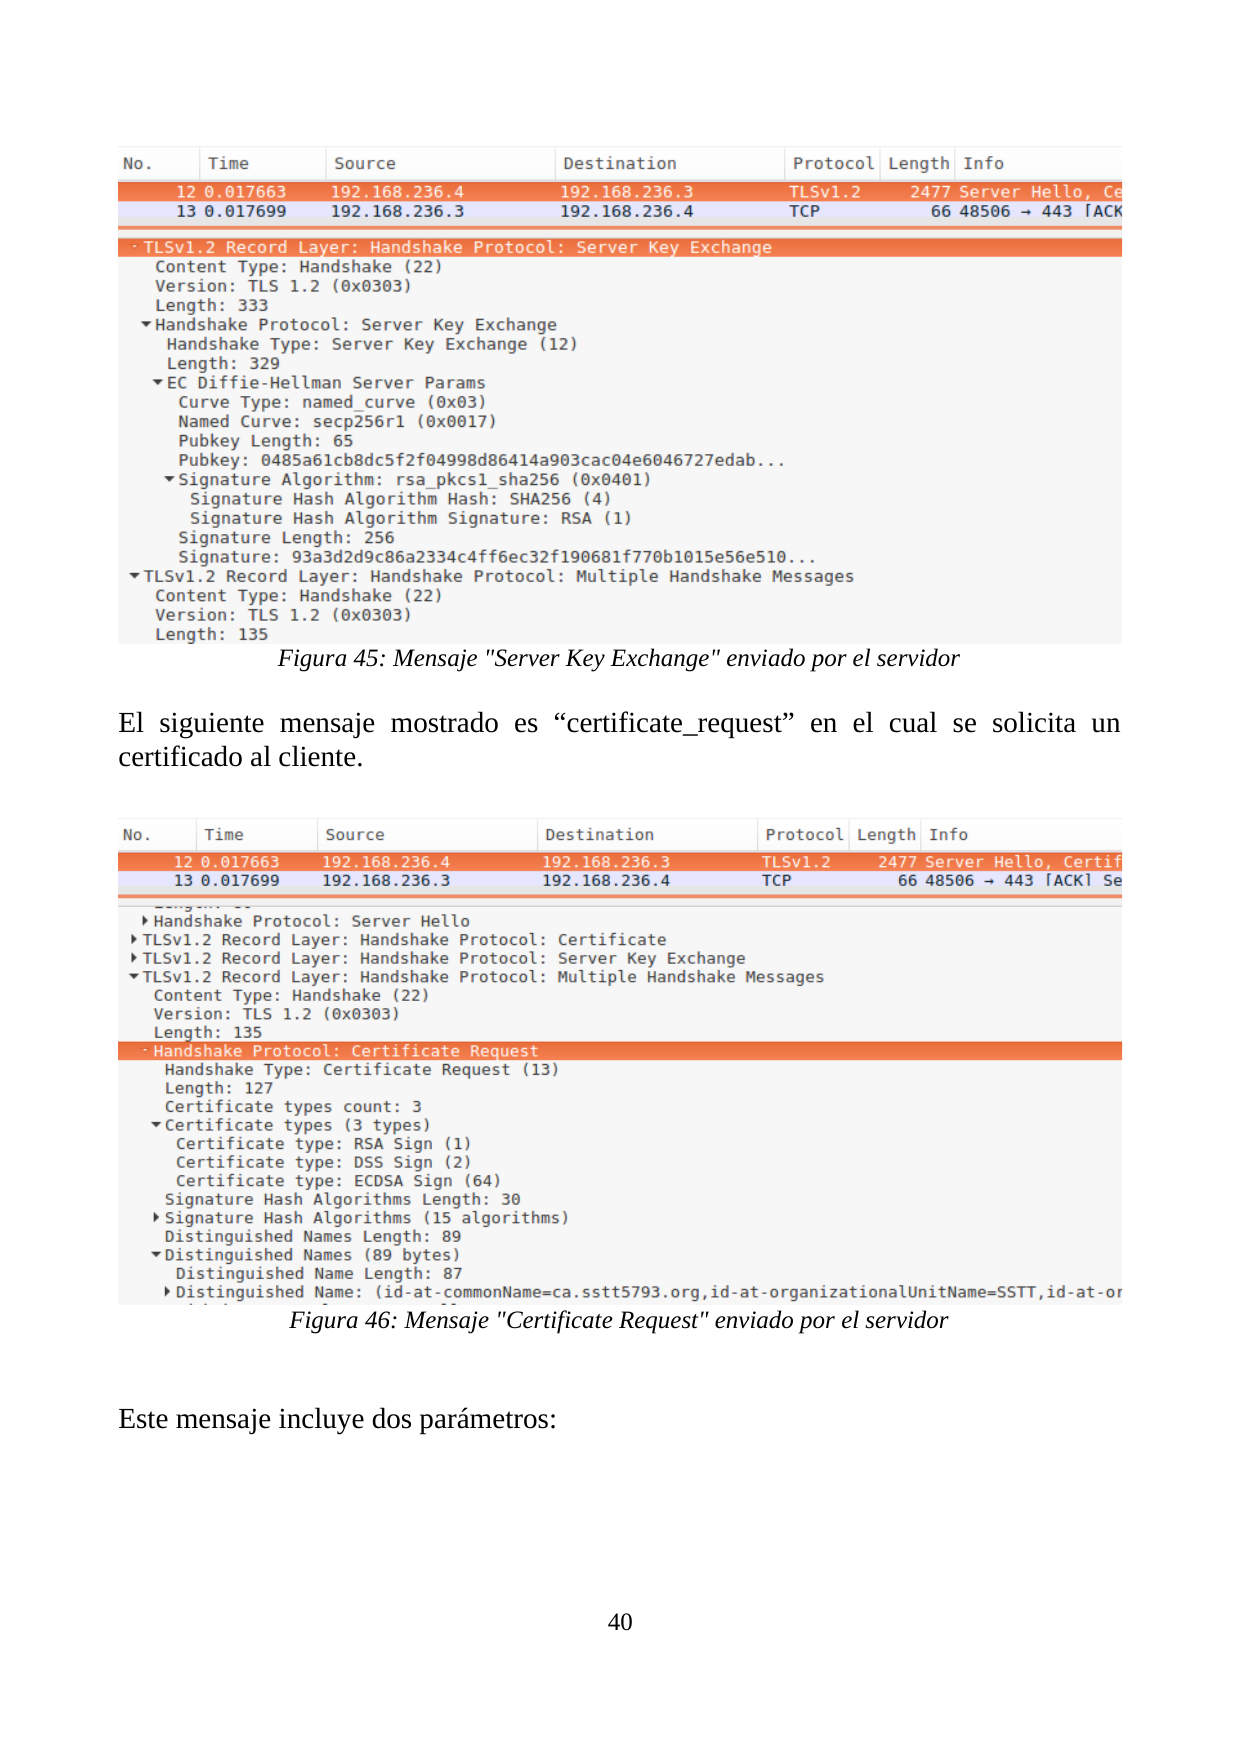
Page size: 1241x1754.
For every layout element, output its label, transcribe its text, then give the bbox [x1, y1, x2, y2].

text El siguiente mensaje mostrado es “certificate_request” en el cual se solicita un certificado al cliente. [118, 705, 1122, 772]
picture [118, 146, 1123, 644]
text Este mensaje incluye dos parámetros: [118, 1401, 1122, 1434]
picture [118, 818, 1123, 1305]
text Figura 45: Mensaje "Server Key Exchange" enviado por el servidor [118, 644, 1122, 672]
text Figura 46: Mensaje "Certificate Request" enviado por el servidor [118, 1305, 1122, 1334]
